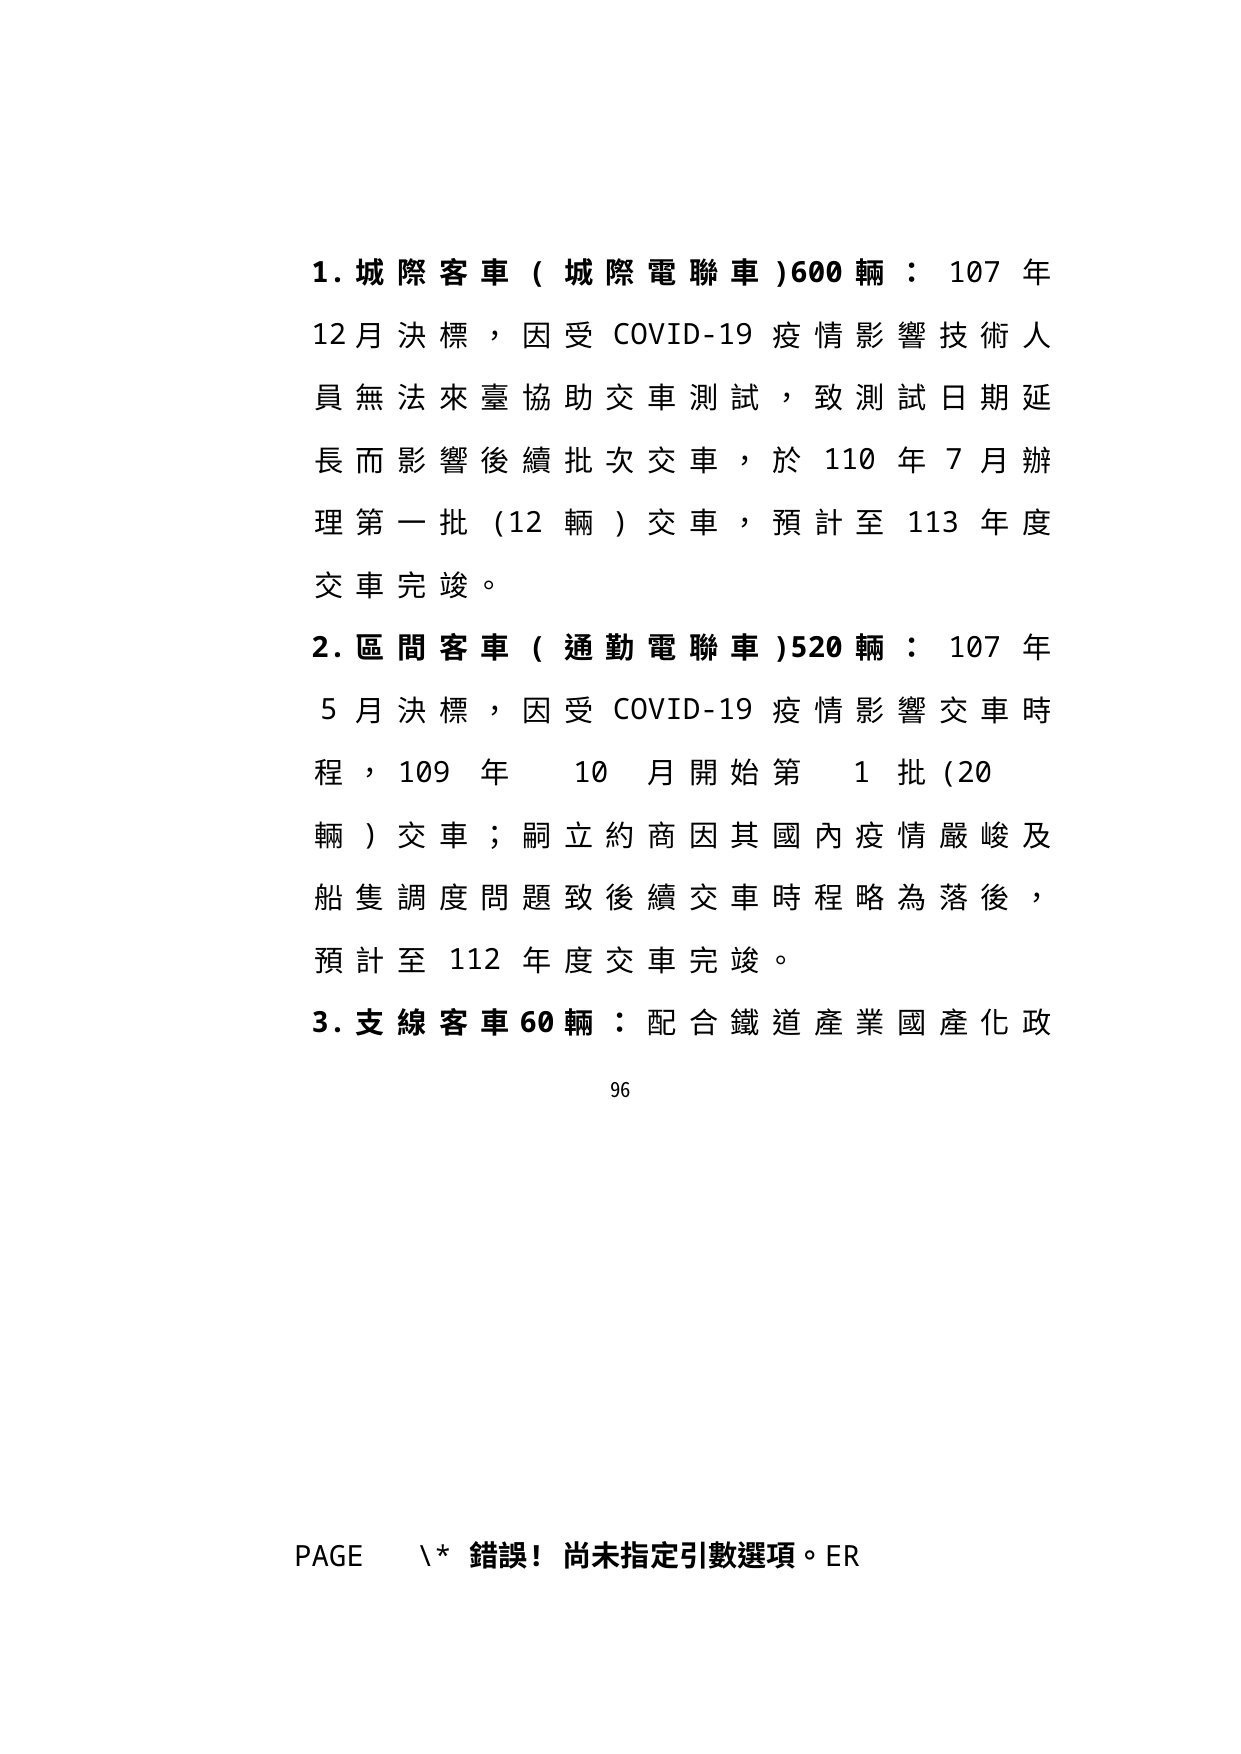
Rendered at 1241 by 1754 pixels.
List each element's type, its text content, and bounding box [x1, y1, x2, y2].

text 1.城際客車(城際電聯車)600輛：107年12月決標，因受COVID-19疫情影響技術人員無法來臺協助交車測試，致測試日期延長而影響後續批次交車，於110年7月辦理第一批(12輛)交車，預計至113年度交車完竣。 [271, 229, 1058, 604]
text 2.區間客車(通勤電聯車)520輛：107年5月決標，因受COVID-19疫情影響交車時程，109 年 10 月開始第 1 批(20 輛)交車；嗣立約商因其國內疫情嚴峻及船隻調度問題致後續交車時程略為落後，預計至112年度交車完竣。 [271, 604, 1058, 979]
text 3.支線客車60輛：配合鐵道產業國產化政 [271, 979, 1058, 1042]
